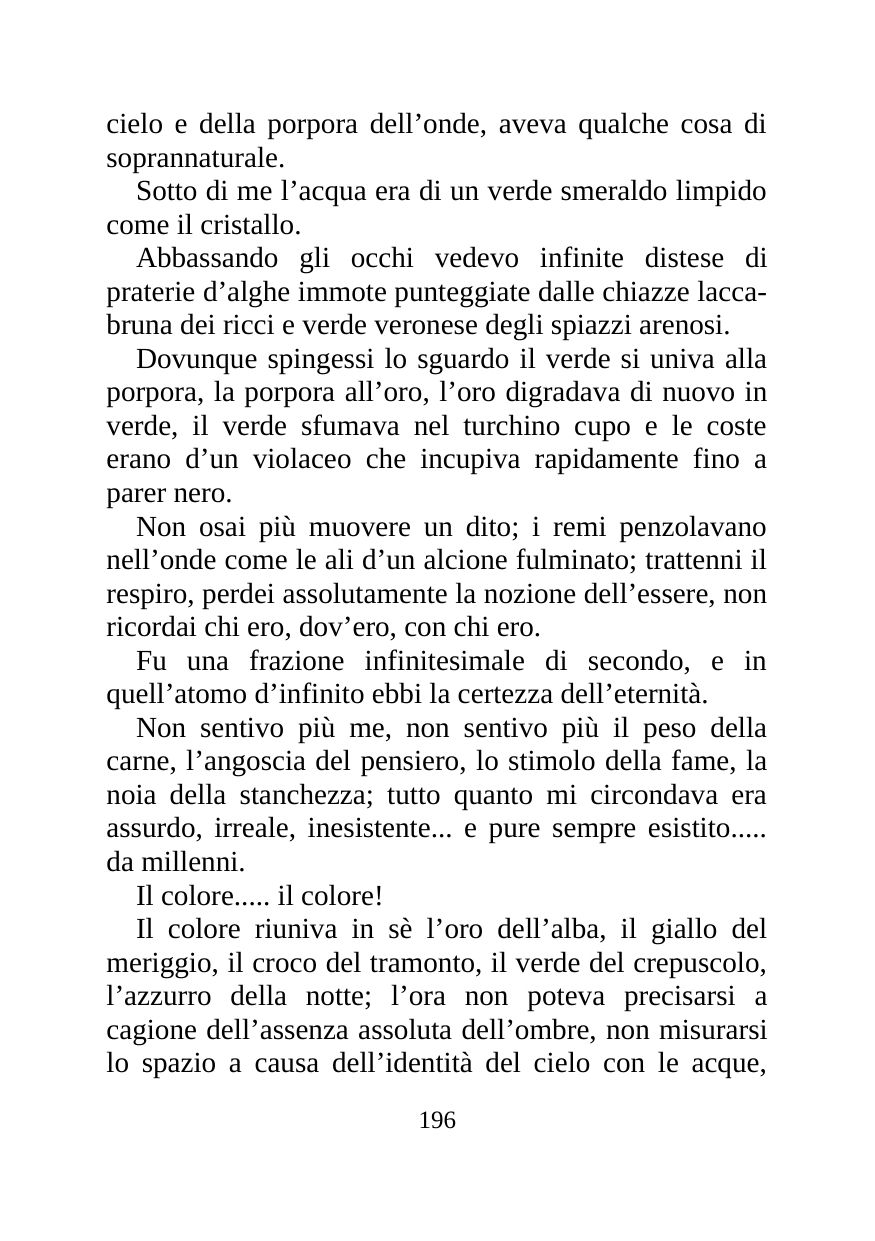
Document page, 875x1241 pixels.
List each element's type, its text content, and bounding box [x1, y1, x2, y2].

text Abbassando gli occhi vedevo infinite distese di praterie d’alghe immote punteggiate dalle chiazze lacca-bruna dei ricci e verde veronese degli spiazzi arenosi. [106, 240, 768, 341]
text Sotto di me l’acqua era di un verde smeraldo limpido come il cristallo. [106, 173, 768, 240]
text Dovunque spingessi lo sguardo il verde si univa alla porpora, la porpora all’oro, l’oro digradava di nuovo in verde, il verde sfumava nel turchino cupo e le coste erano d’un violaceo che incupiva rapidamente fino a parer nero. [106, 341, 768, 509]
text Non sentivo più me, non sentivo più il peso della carne, l’angoscia del pensiero, lo stimolo della fame, la noia della stanchezza; tutto quanto mi circondava era assurdo, irreale, inesistente... e pure sempre esistito..... da millenni. [106, 710, 768, 878]
text Il colore riuniva in sè l’oro dell’alba, il giallo del meriggio, il croco del tramonto, il verde del crepuscolo, l’azzurro della notte; l’ora non poteva precisarsi a cagione dell’assenza assoluta dell’ombre, non misurarsi lo spazio a causa dell’identità del cielo con le acque, [106, 911, 768, 1079]
text cielo e della porpora dell’onde, aveva qualche cosa di soprannaturale. [106, 106, 768, 173]
text Il colore..... il colore! [106, 878, 768, 911]
text Non osai più muovere un dito; i remi penzolavano nell’onde come le ali d’un alcione fulminato; trattenni il respiro, perdei assolutamente la nozione dell’essere, non ricordai chi ero, dov’ero, con chi ero. [106, 509, 768, 643]
text Fu una frazione infinitesimale di secondo, e in quell’atomo d’infinito ebbi la certezza dell’eternità. [106, 643, 768, 710]
